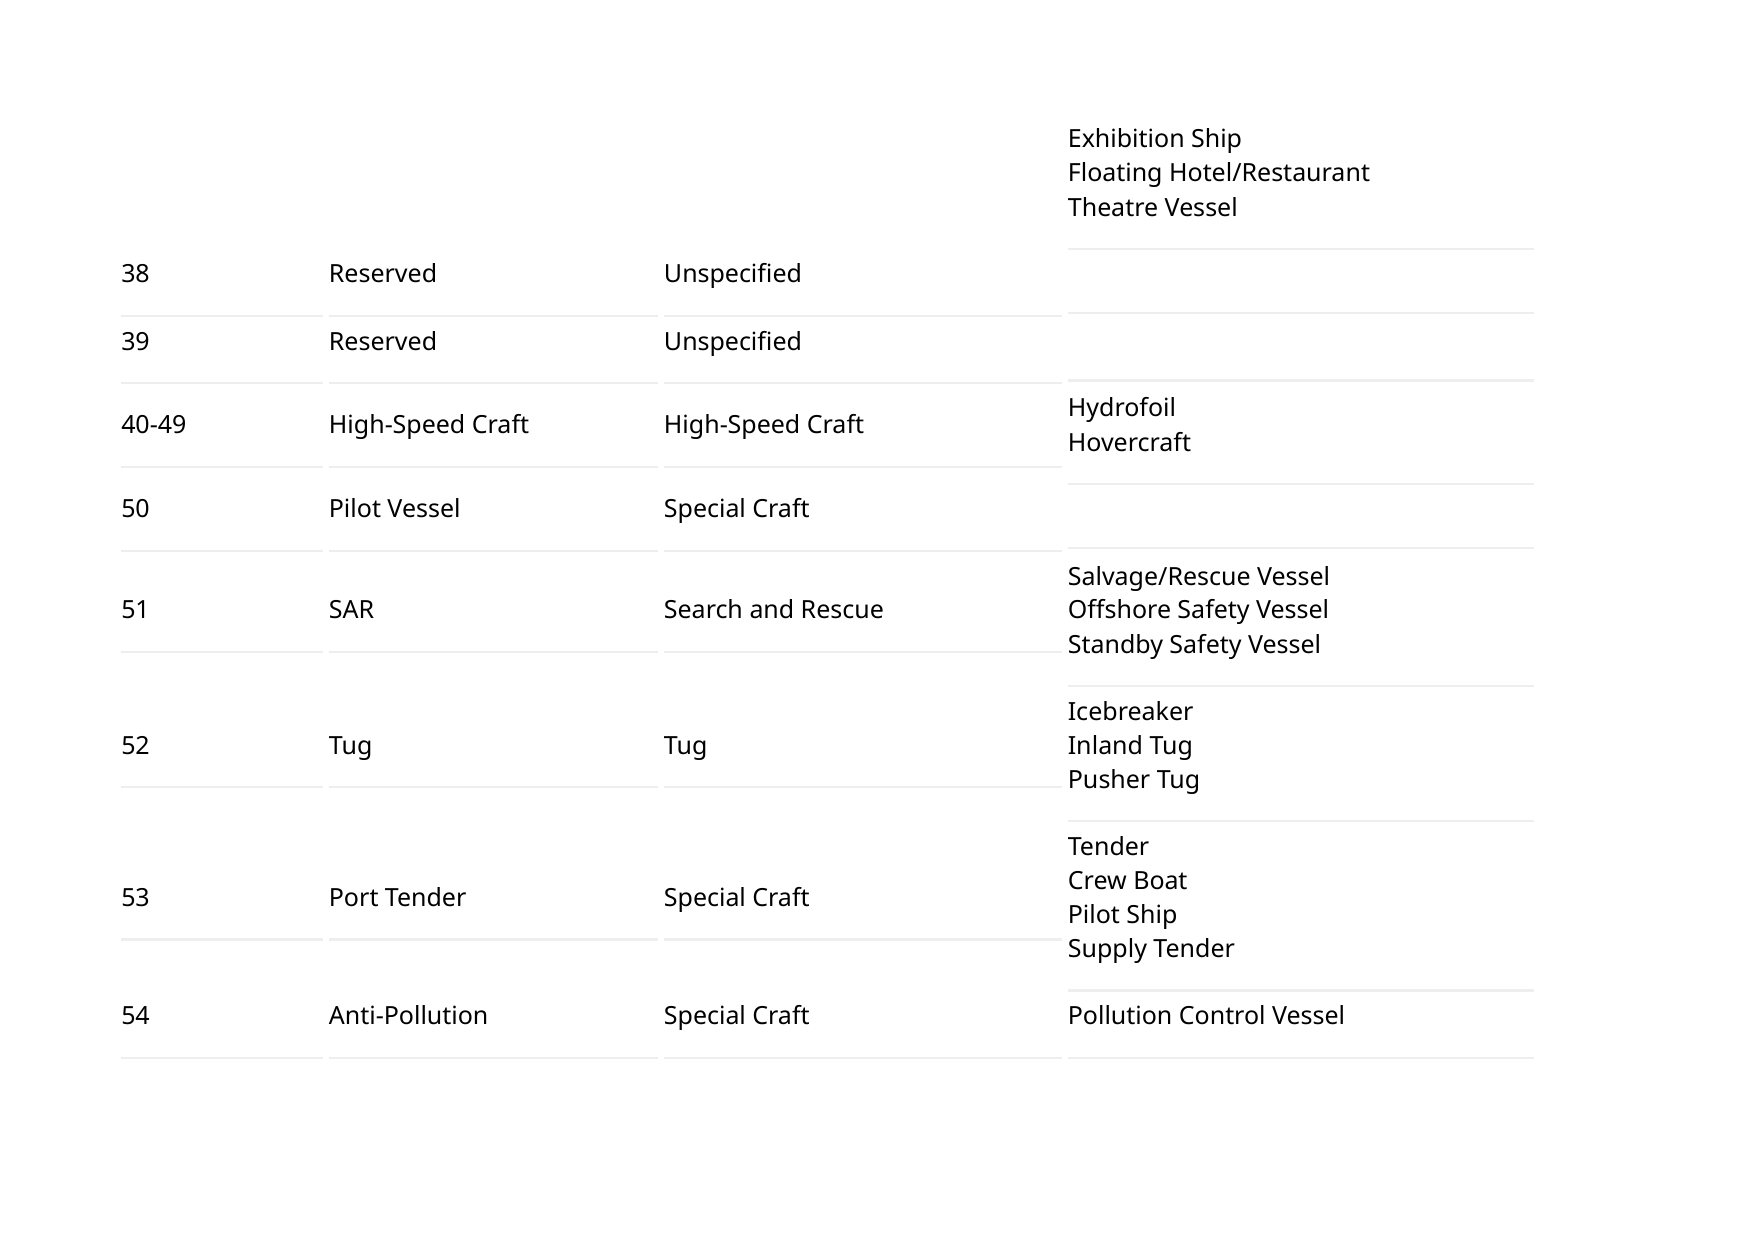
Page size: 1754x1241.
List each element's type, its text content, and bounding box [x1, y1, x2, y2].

table_cell Unspecified [661, 253, 1065, 320]
table_cell Special Craft [661, 488, 1065, 555]
table_cell Special Craft [661, 995, 1065, 1062]
table_cell Search and Rescue [661, 555, 1065, 690]
table_cell Pollution Control Vessel [1065, 995, 1537, 1062]
table_cell Reserved [326, 253, 661, 320]
table_cell Tug [661, 690, 1065, 825]
table_cell Reserved [326, 320, 661, 387]
table_cell Tender Crew Boat Pilot Ship Supply Tender [1065, 825, 1537, 994]
table_cell Icebreaker Inland Tug Pusher Tug [1065, 690, 1537, 825]
table_cell [1065, 253, 1537, 320]
table_cell SAR [326, 555, 661, 690]
table_cell Unspecified [661, 320, 1065, 387]
table_cell 52 [118, 690, 326, 825]
table_cell Port Tender [326, 825, 661, 994]
table_cell [118, 118, 326, 253]
table_cell [661, 118, 1065, 253]
table_cell 38 [118, 253, 326, 320]
table_cell High-Speed Craft [326, 387, 661, 488]
table_cell High-Speed Craft [661, 387, 1065, 488]
table_cell 53 [118, 825, 326, 994]
table_cell Tug [326, 690, 661, 825]
table_cell [1065, 488, 1537, 555]
table_cell Hydrofoil Hovercraft [1065, 387, 1537, 488]
table_cell [326, 118, 661, 253]
table_cell 54 [118, 995, 326, 1062]
table_cell Salvage/Rescue Vessel Offshore Safety Vessel Standby Safety Vessel [1065, 555, 1537, 690]
table_cell 40-49 [118, 387, 326, 488]
table_cell [1065, 320, 1537, 387]
table_cell 50 [118, 488, 326, 555]
table_cell Anti-Pollution [326, 995, 661, 1062]
table_cell Pilot Vessel [326, 488, 661, 555]
table_cell 39 [118, 320, 326, 387]
table_cell Exhibition Ship Floating Hotel/Restaurant Theatre Vessel [1065, 118, 1537, 253]
table_cell 51 [118, 555, 326, 690]
table_cell Special Craft [661, 825, 1065, 994]
